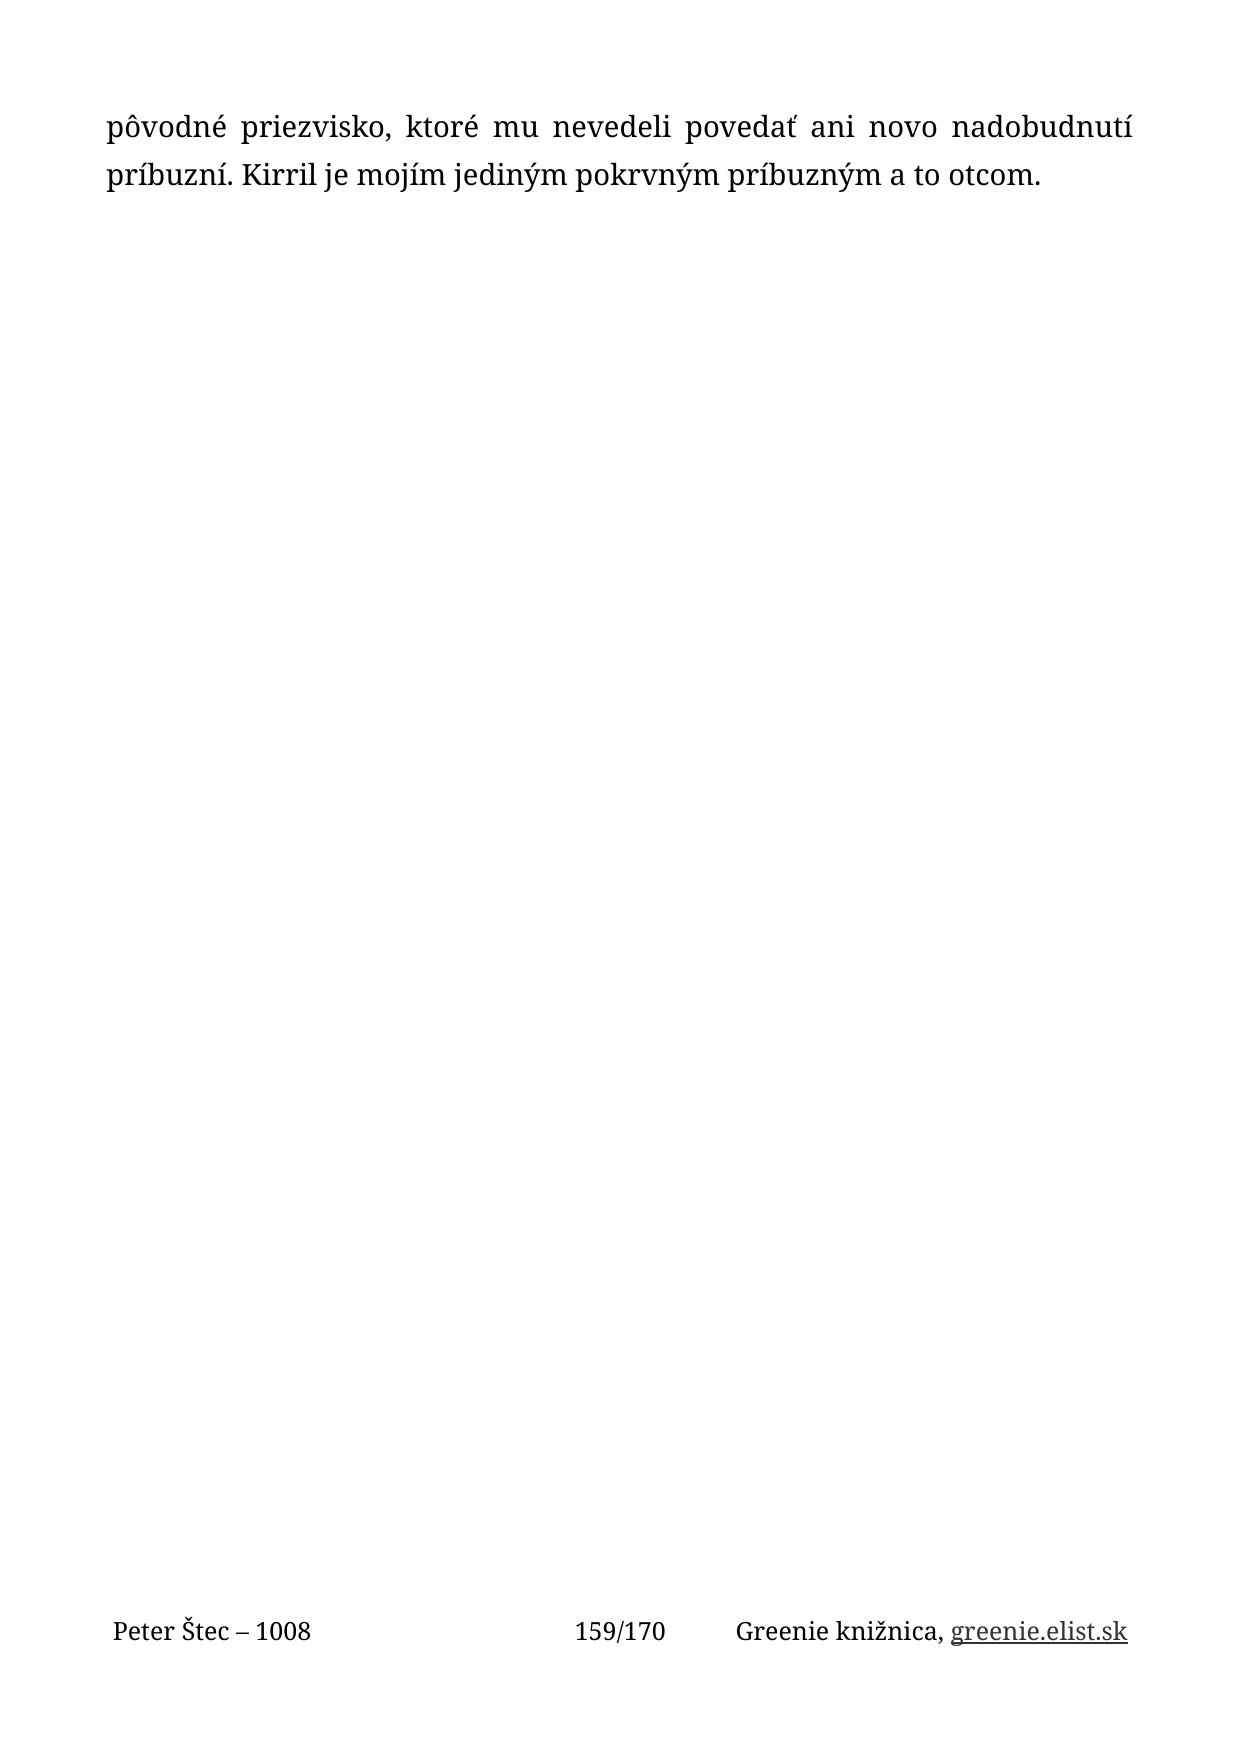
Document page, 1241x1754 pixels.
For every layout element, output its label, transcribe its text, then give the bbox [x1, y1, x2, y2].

text pôvodné priezvisko, ktoré mu nevedeli povedať ani novo nadobudnutí príbuzní. Kirril je mojím jediným pokrvným príbuzným a to otcom. [106, 106, 1134, 193]
